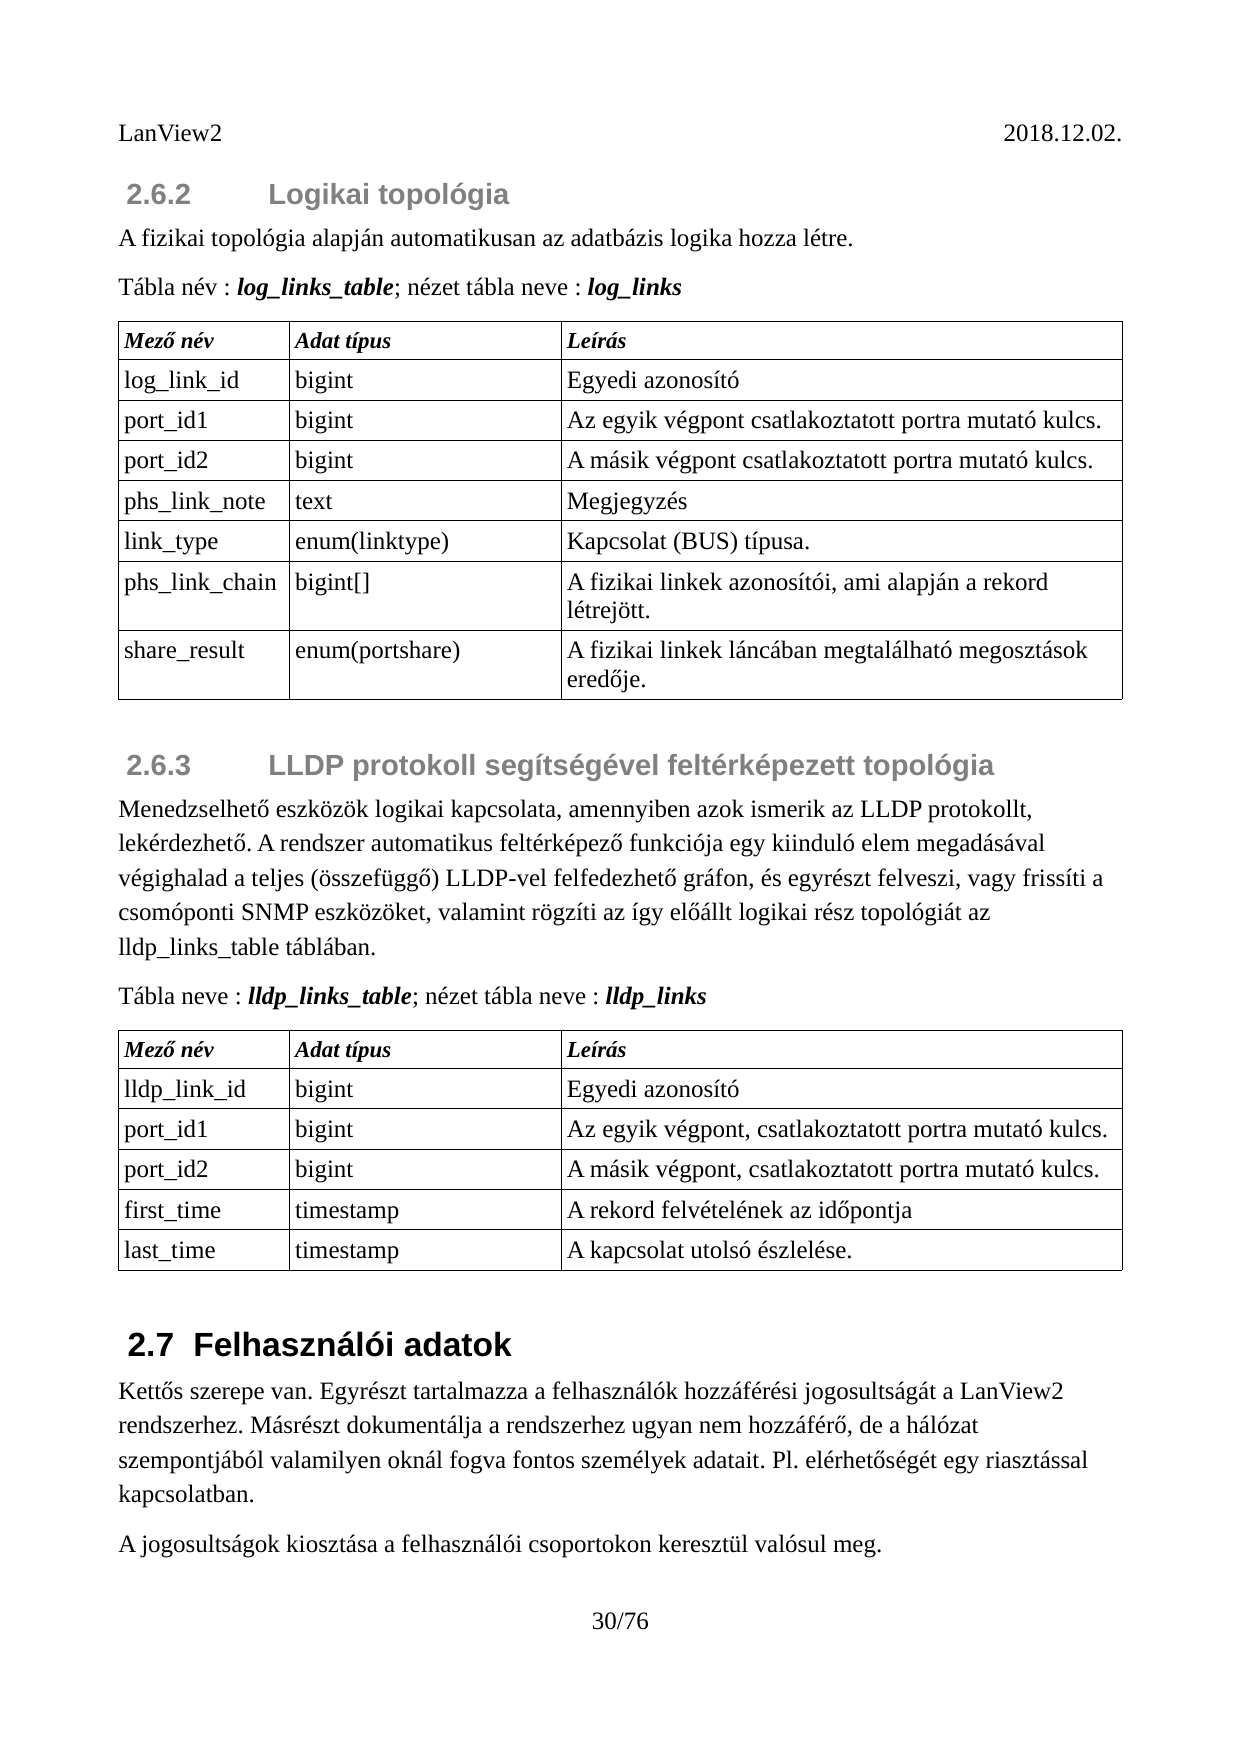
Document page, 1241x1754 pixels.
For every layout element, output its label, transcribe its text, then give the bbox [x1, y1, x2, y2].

table_cell port_id1 [119, 1109, 289, 1149]
text Tábla neve : lldp_links_table; nézet tábla neve : lldp_links [118, 981, 1122, 1010]
table_cell lldp_link_id [119, 1069, 289, 1108]
table_cell A fizikai linkek azonosítói, ami alapján a rekord létrejött. [562, 562, 1122, 630]
subtitle Felhasználói adatok [118, 1325, 1122, 1364]
table_header Adat típus [290, 322, 561, 359]
table_cell bigint [290, 401, 561, 440]
table_cell enum(linktype) [290, 521, 561, 561]
table_cell phs_link_note [119, 481, 289, 520]
table_cell port_id2 [119, 441, 289, 480]
table_cell link_type [119, 521, 289, 561]
table_cell A másik végpont, csatlakoztatott portra mutató kulcs. [562, 1150, 1122, 1189]
table_cell A kapcsolat utolsó észlelése. [562, 1230, 1122, 1269]
subtitle LLDP protokoll segítségével feltérképezett topológia [118, 748, 1122, 782]
table_cell phs_link_chain [119, 562, 289, 630]
table_header Leírás [562, 322, 1122, 359]
table_cell A fizikai linkek láncában megtalálható megosztások eredője. [562, 631, 1122, 699]
table_cell port_id1 [119, 401, 289, 440]
text A jogosultságok kiosztása a felhasználói csoportokon keresztül valósul meg. [118, 1529, 1122, 1557]
table_cell bigint [290, 360, 561, 399]
table_cell bigint[] [290, 562, 561, 630]
table_cell text [290, 481, 561, 520]
table_cell A rekord felvételének az időpontja [562, 1190, 1122, 1229]
table_cell A másik végpont csatlakoztatott portra mutató kulcs. [562, 441, 1122, 480]
table_cell Egyedi azonosító [562, 1069, 1122, 1108]
table_cell Az egyik végpont csatlakoztatott portra mutató kulcs. [562, 401, 1122, 440]
table_cell enum(portshare) [290, 631, 561, 699]
table_header Mező név [119, 322, 289, 359]
text A fizikai topológia alapján automatikusan az adatbázis logika hozza létre. [118, 223, 1122, 252]
table_cell first_time [119, 1190, 289, 1229]
table_cell Egyedi azonosító [562, 360, 1122, 399]
table_cell Megjegyzés [562, 481, 1122, 520]
table_cell last_time [119, 1230, 289, 1269]
table_cell bigint [290, 1150, 561, 1189]
table_cell Az egyik végpont, csatlakoztatott portra mutató kulcs. [562, 1109, 1122, 1149]
text Kettős szerepe van. Egyrészt tartalmazza a felhasználók hozzáférési jogosultságát a LanView2 rendszerhez. Másrészt dokumentálja a rendszerhez ugyan nem hozzáférő, de a hálózat szempontjából valamilyen oknál fogva fontos személyek adatait. Pl. elérhetőségét egy riasztással kapcsolatban. [118, 1376, 1122, 1508]
table_cell bigint [290, 1069, 561, 1108]
table_header Adat típus [290, 1031, 561, 1068]
table_cell bigint [290, 1109, 561, 1149]
table_header Leírás [562, 1031, 1122, 1068]
table_cell Kapcsolat (BUS) típusa. [562, 521, 1122, 561]
table_header Mező név [119, 1031, 289, 1068]
table_cell timestamp [290, 1190, 561, 1229]
table_cell port_id2 [119, 1150, 289, 1189]
table_cell bigint [290, 441, 561, 480]
subtitle Logikai topológia [118, 177, 1122, 211]
table_cell share_result [119, 631, 289, 699]
table_cell log_link_id [119, 360, 289, 399]
text Menedzselhető eszközök logikai kapcsolata, amennyiben azok ismerik az LLDP protokollt, lekérdezhető. A rendszer automatikus feltérképező funkciója egy kiinduló elem megadásával végighalad a teljes (összefüggő) LLDP-vel felfedezhető gráfon, és egyrészt felveszi, vagy frissíti a csomóponti SNMP eszközöket, valamint rögzíti az így előállt logikai rész topológiát az lldp_links_table táblában. [118, 794, 1122, 961]
text Tábla név : log_links_table; nézet tábla neve : log_links [118, 272, 1122, 301]
table_cell timestamp [290, 1230, 561, 1269]
